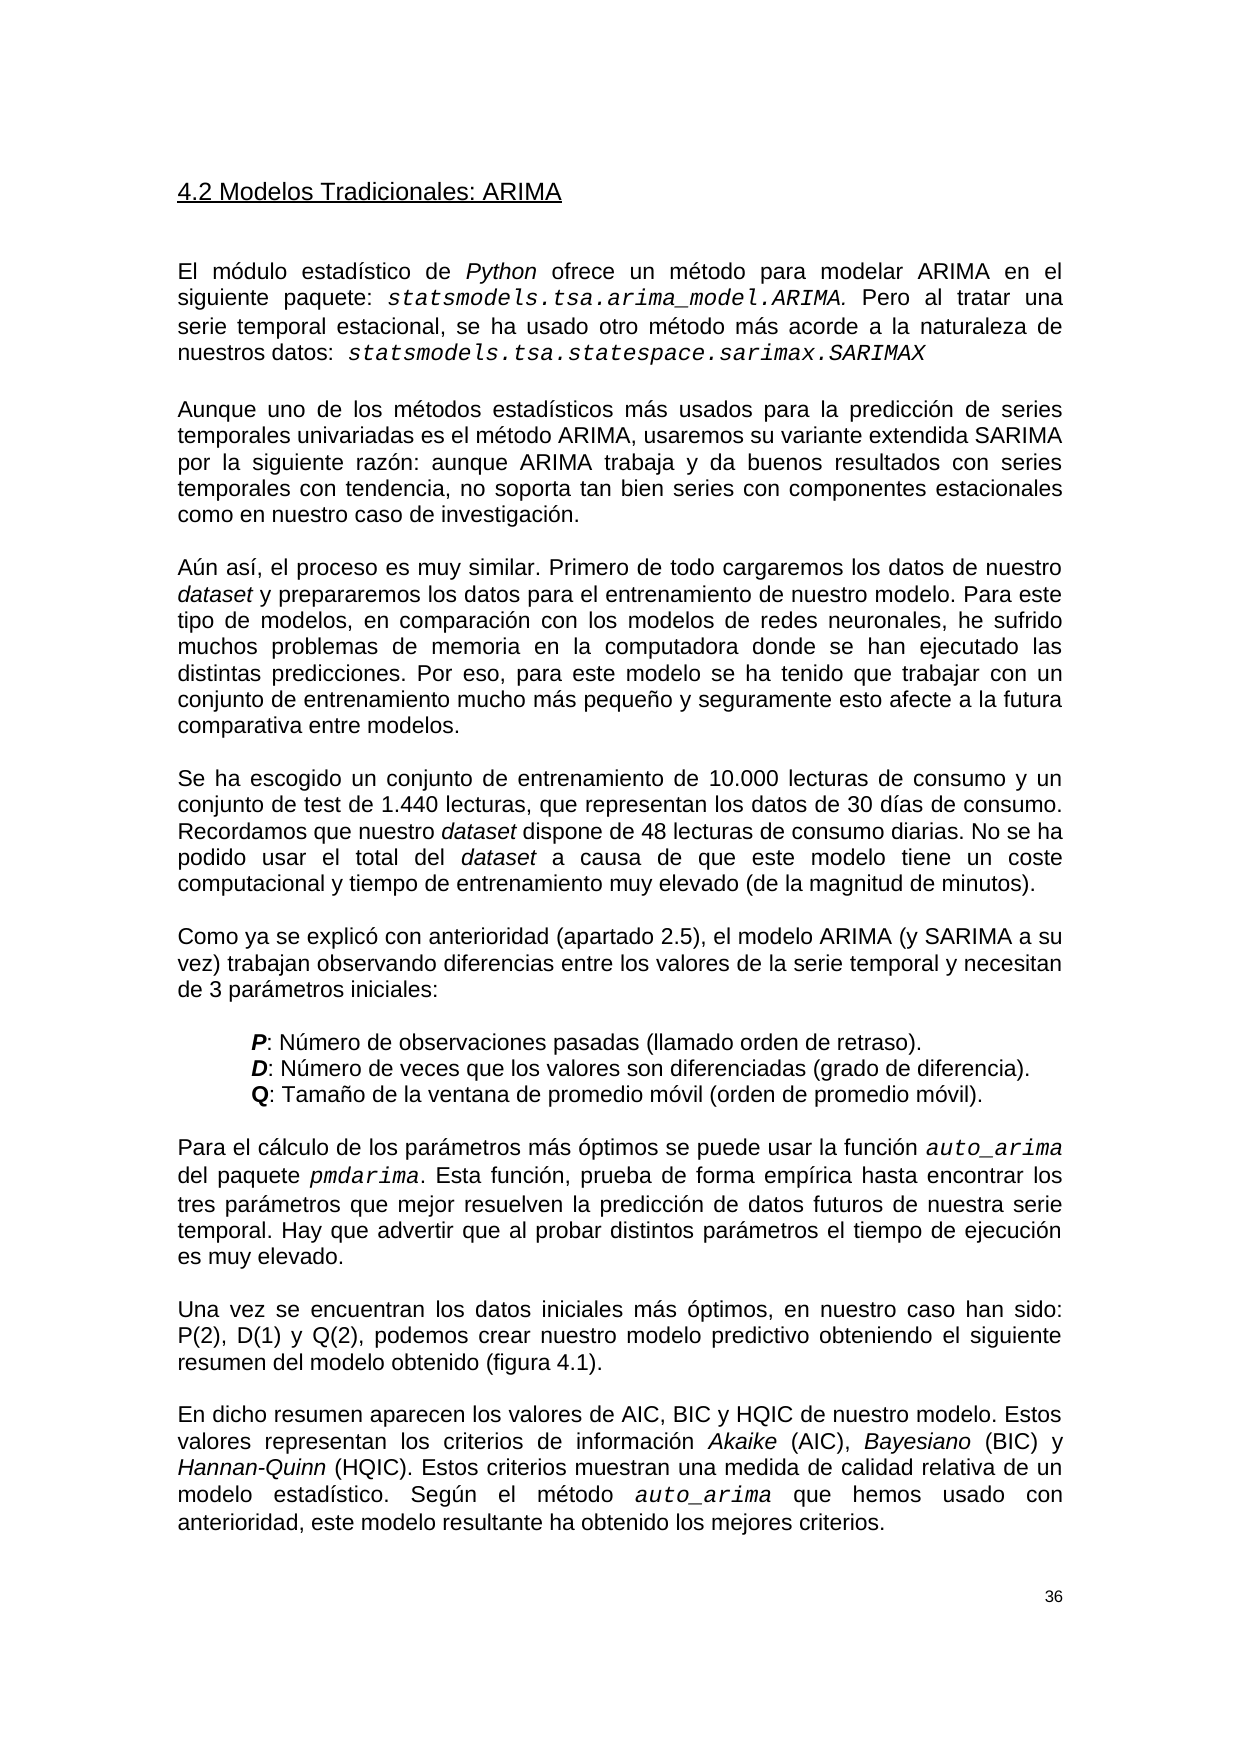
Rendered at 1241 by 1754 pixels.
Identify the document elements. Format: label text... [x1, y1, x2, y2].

text Se ha escogido un conjunto de entrenamiento de 10.000 lecturas de consumo y un conjunto de test de 1.440 lecturas, que representan los datos de 30 días de consumo. Recordamos que nuestro dataset dispone de 48 lecturas de consumo diarias. No se ha podido usar el total del dataset a causa de que este modelo tiene un coste computacional y tiempo de entrenamiento muy elevado (de la magnitud de minutos). [177, 765, 1063, 897]
subtitle 4.2 Modelos Tradicionales: ARIMA [177, 176, 1063, 205]
text P: Número de observaciones pasadas (llamado orden de retraso). [177, 1028, 1063, 1055]
text Aún así, el proceso es muy similar. Primero de todo cargaremos los datos de nuestro dataset y prepararemos los datos para el entrenamiento de nuestro modelo. Para este tipo de modelos, en comparación con los modelos de redes neuronales, he sufrido muchos problemas de memoria en la computadora donde se han ejecutado las distintas predicciones. Por eso, para este modelo se ha tenido que trabajar con un conjunto de entrenamiento mucho más pequeño y seguramente esto afecte a la futura comparativa entre modelos. [177, 554, 1063, 739]
text Como ya se explicó con anterioridad (apartado 2.5), el modelo ARIMA (y SARIMA a su vez) trabajan observando diferencias entre los valores de la serie temporal y necesitan de 3 parámetros iniciales: [177, 923, 1063, 1002]
text Para el cálculo de los parámetros más óptimos se puede usar la función auto_arima del paquete pmdarima. Esta función, prueba de forma empírica hasta encontrar los tres parámetros que mejor resuelven la predicción de datos futuros de nuestra serie temporal. Hay que advertir que al probar distintos parámetros el tiempo de ejecución es muy elevado. [177, 1134, 1063, 1270]
text Una vez se encuentran los datos iniciales más óptimos, en nuestro caso han sido: P(2), D(1) y Q(2), podemos crear nuestro modelo predictivo obteniendo el siguiente resumen del modelo obtenido (figura 4.1). [177, 1296, 1063, 1375]
text Aunque uno de los métodos estadísticos más usados para la predicción de series temporales univariadas es el método ARIMA, usaremos su variante extendida SARIMA por la siguiente razón: aunque ARIMA trabaja y da buenos resultados con series temporales con tendencia, no soporta tan bien series con componentes estacionales como en nuestro caso de investigación. [177, 396, 1063, 528]
text D: Número de veces que los valores son diferenciadas (grado de diferencia). [177, 1055, 1063, 1081]
text El módulo estadístico de Python ofrece un método para modelar ARIMA en el siguiente paquete: statsmodels.tsa.arima_model.ARIMA. Pero al tratar una serie temporal estacional, se ha usado otro método más acorde a la naturaleza de nuestros datos: statsmodels.tsa.statespace.sarimax.SARIMAX [177, 258, 1063, 367]
text En dicho resumen aparecen los valores de AIC, BIC y HQIC de nuestro modelo. Estos valores representan los criterios de información Akaike (AIC), Bayesiano (BIC) y Hannan-Quinn (HQIC). Estos criterios muestran una medida de calidad relativa de un modelo estadístico. Según el método auto_arima que hemos usado con anterioridad, este modelo resultante ha obtenido los mejores criterios. [177, 1401, 1063, 1535]
text Q: Tamaño de la ventana de promedio móvil (orden de promedio móvil). [177, 1081, 1063, 1108]
